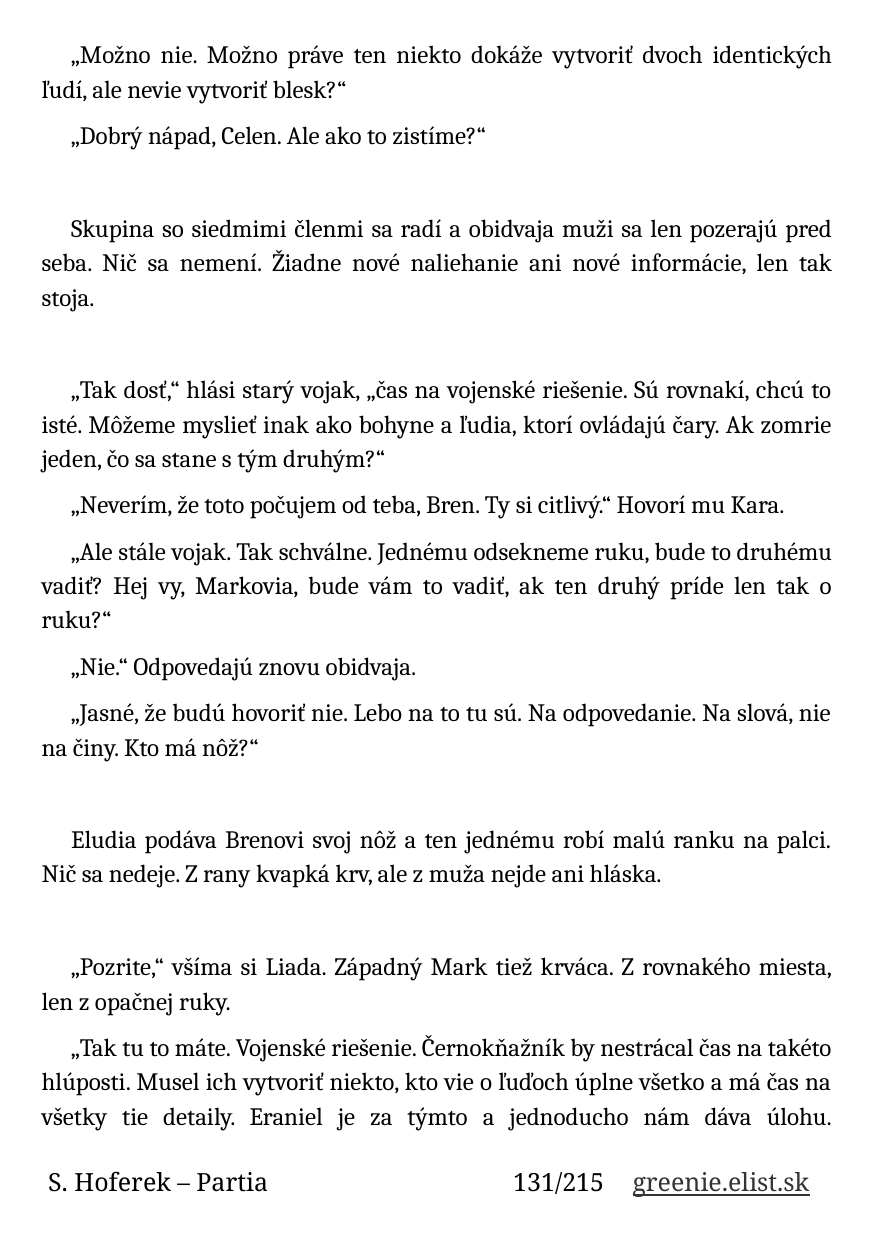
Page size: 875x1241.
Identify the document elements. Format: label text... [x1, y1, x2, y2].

text „Neverím, že toto počujem od teba, Bren. Ty si citlivý.“ Hovorí mu Kara. [41, 491, 833, 520]
text „Tak dosť,“ hlási starý vojak, „čas na vojenské riešenie. Sú rovnakí, chcú to isté. Môžeme myslieť inak ako bohyne a ľudia, ktorí ovládajú čary. Ak zomrie jeden, čo sa stane s tým druhým?“ [41, 376, 833, 474]
text „Ale stále vojak. Tak schválne. Jednému odsekneme ruku, bude to druhému vadiť? Hej vy, Markovia, bude vám to vadiť, ak ten druhý príde len tak o ruku?“ [41, 537, 833, 635]
text „Dobrý nápad, Celen. Ale ako to zistíme?“ [41, 122, 833, 151]
text „Jasné, že budú hovoriť nie. Lebo na to tu sú. Na odpovedanie. Na slová, nie na činy. Kto má nôž?“ [41, 699, 833, 762]
text Eludia podáva Brenovi svoj nôž a ten jednému robí malú ranku na palci. Nič sa nedeje. Z rany kvapká krv, ale z muža nejde ani hláska. [41, 826, 833, 889]
text „Nie.“ Odpovedajú znovu obidvaja. [41, 653, 833, 681]
text Skupina so siedmimi členmi sa radí a obidvaja muži sa len pozerajú pred seba. Nič sa nemení. Žiadne nové naliehanie ani nové informácie, len tak stoja. [41, 214, 833, 312]
text „Tak tu to máte. Vojenské riešenie. Černokňažník by nestrácal čas na takéto hlúposti. Musel ich vytvoriť niekto, kto vie o ľuďoch úplne všetko a má čas na všetky tie detaily. Eraniel je za týmto a jednoducho nám dáva úlohu. [41, 1034, 833, 1131]
text „Pozrite,“ všíma si Liada. Západný Mark tiež krváca. Z rovnakého miesta, len z opačnej ruky. [41, 953, 833, 1016]
text „Možno nie. Možno práve ten niekto dokáže vytvoriť dvoch identických ľudí, ale nevie vytvoriť blesk?“ [41, 41, 833, 104]
